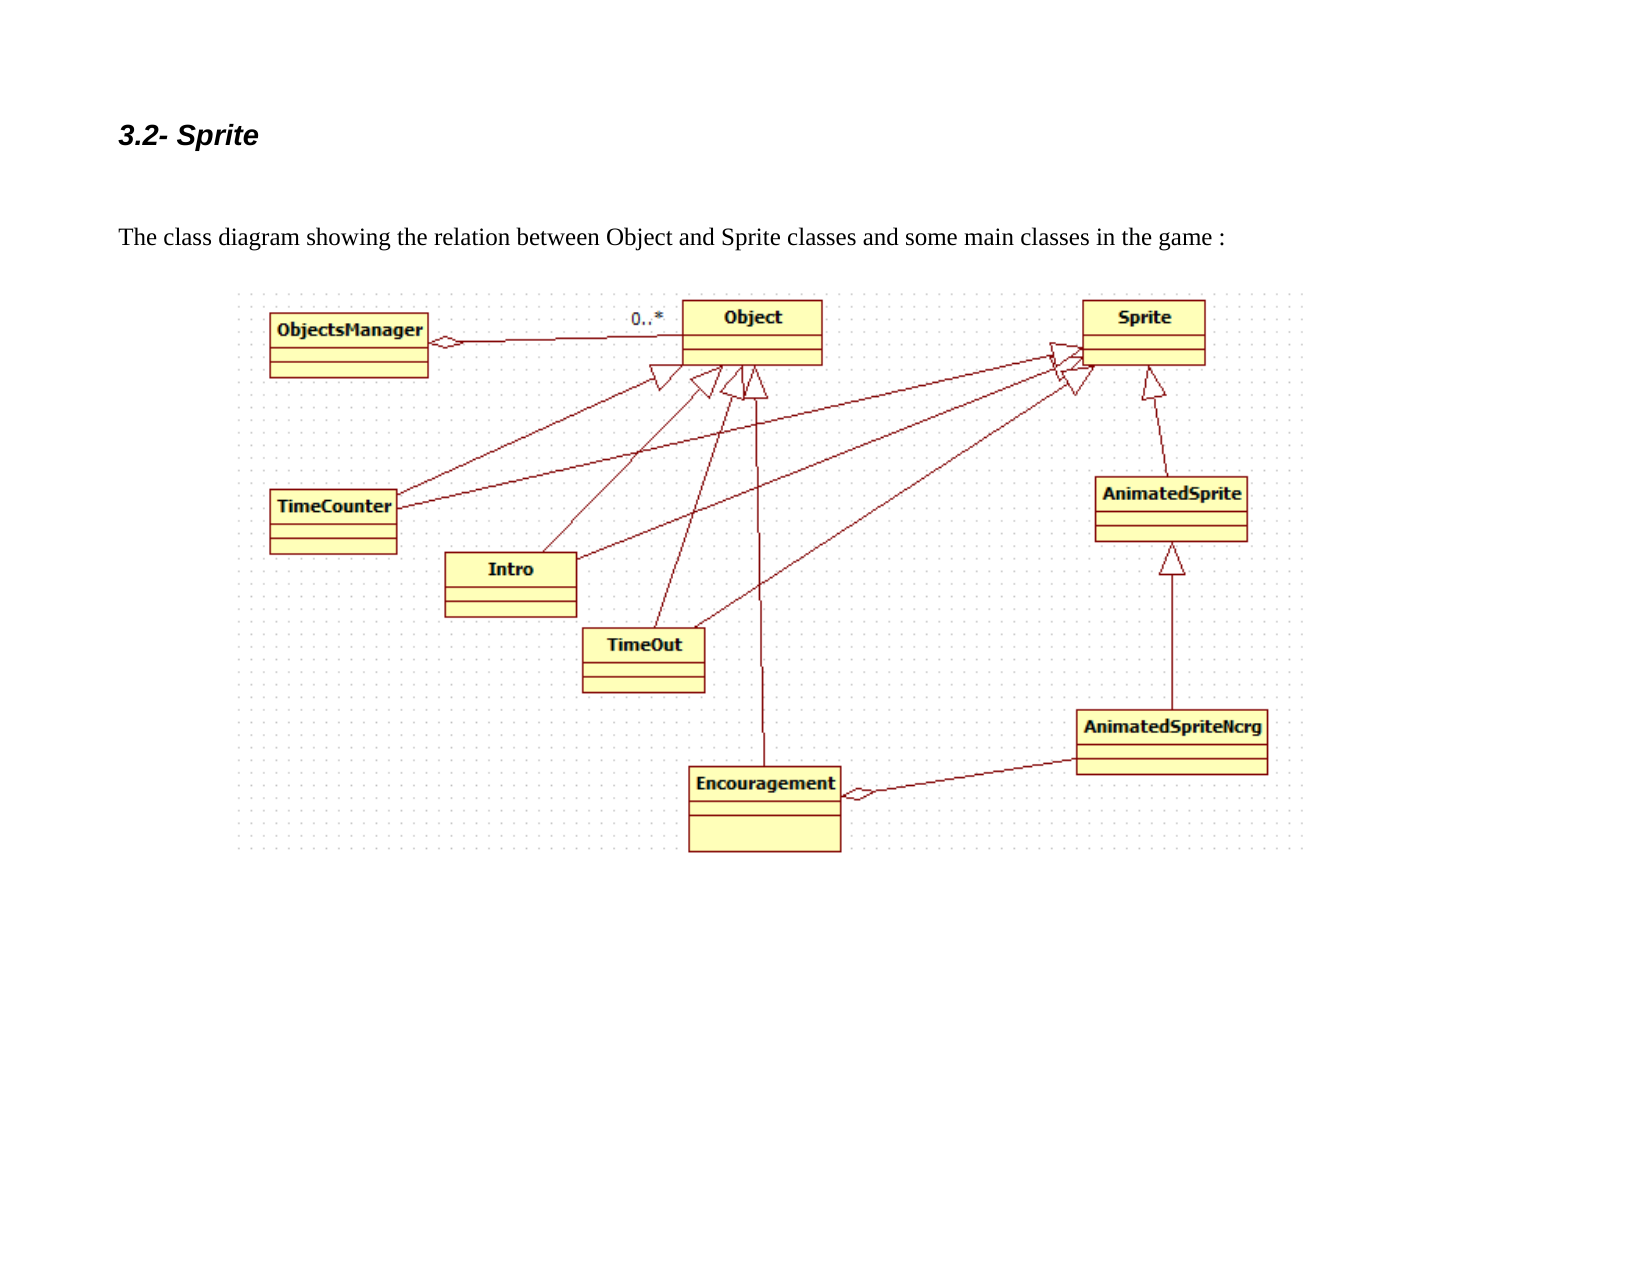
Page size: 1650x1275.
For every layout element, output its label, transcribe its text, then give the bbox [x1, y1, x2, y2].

subtitle 3.2- Sprite [118, 118, 1532, 152]
text The class diagram showing the relation between Object and Sprite classes and some main classes in the game : [118, 222, 1532, 250]
